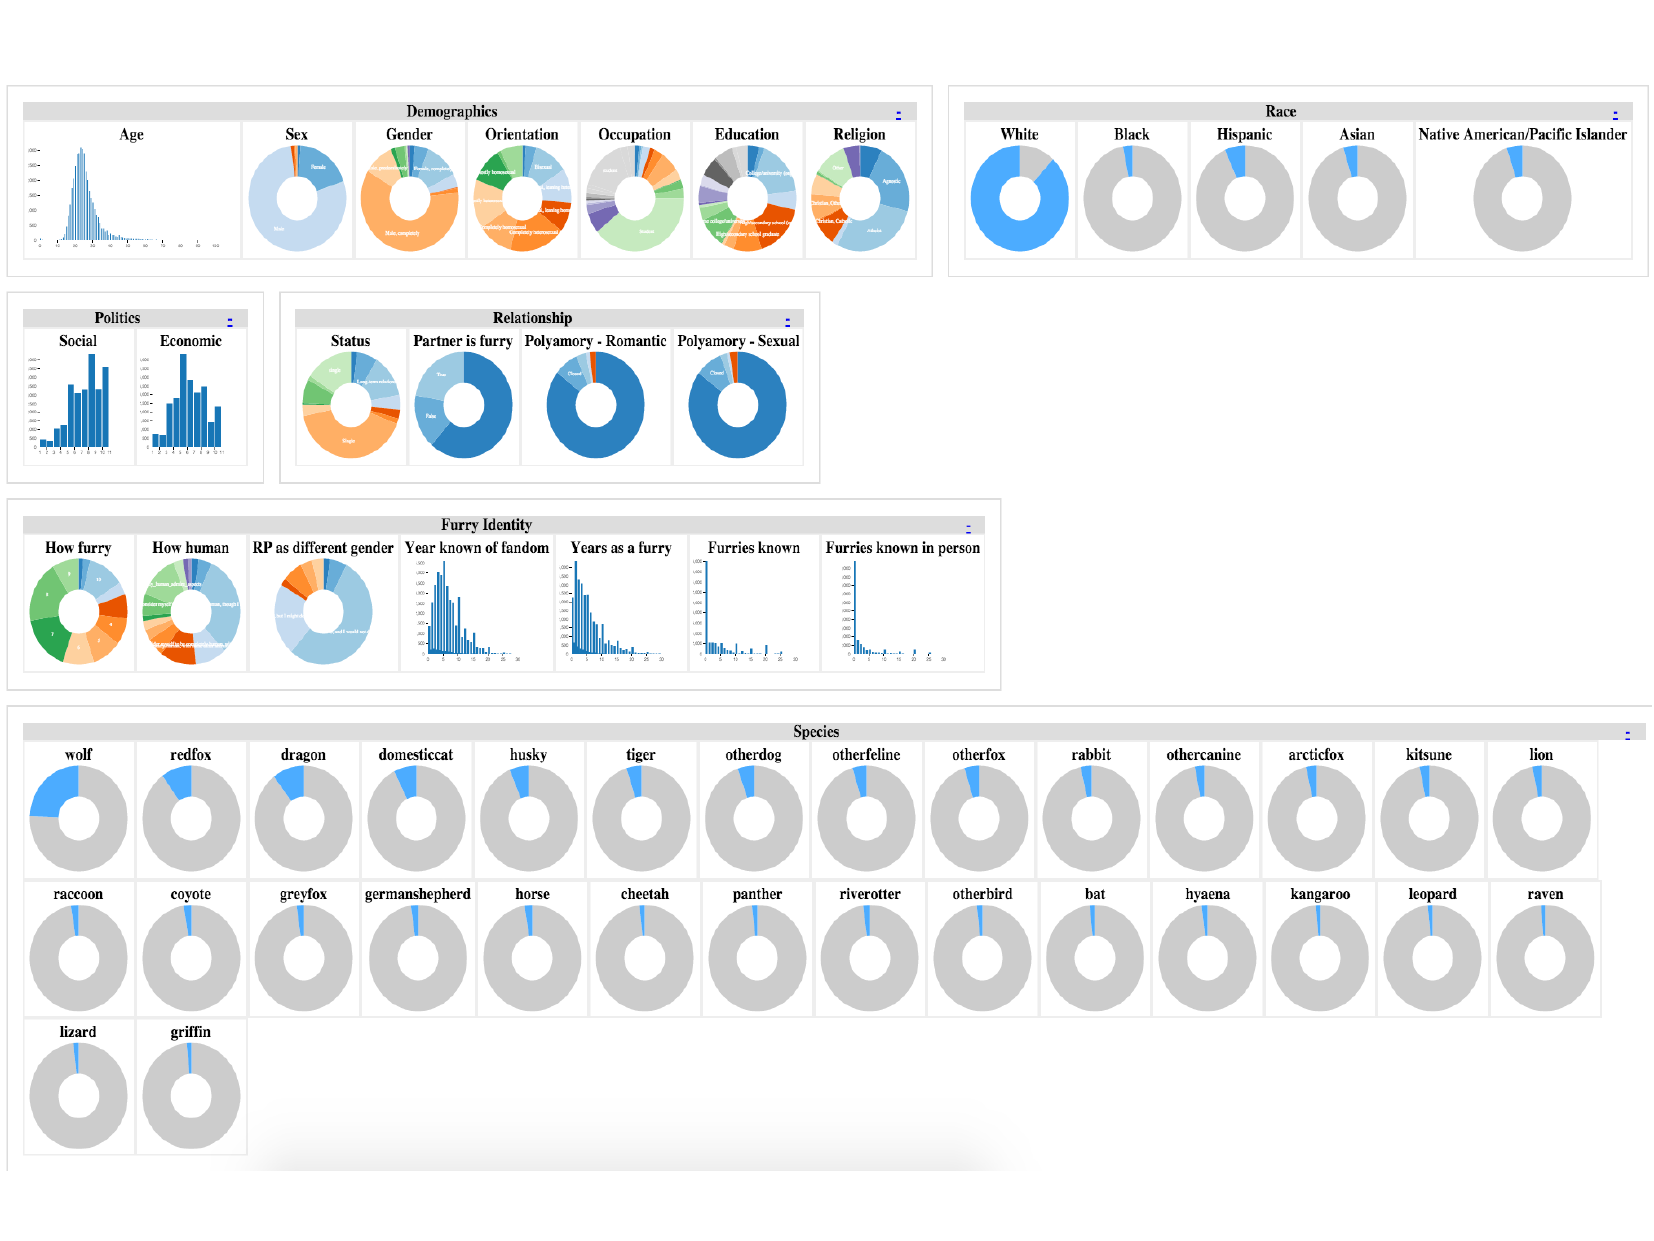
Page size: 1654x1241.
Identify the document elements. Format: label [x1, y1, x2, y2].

picture [0, 79, 1652, 1171]
